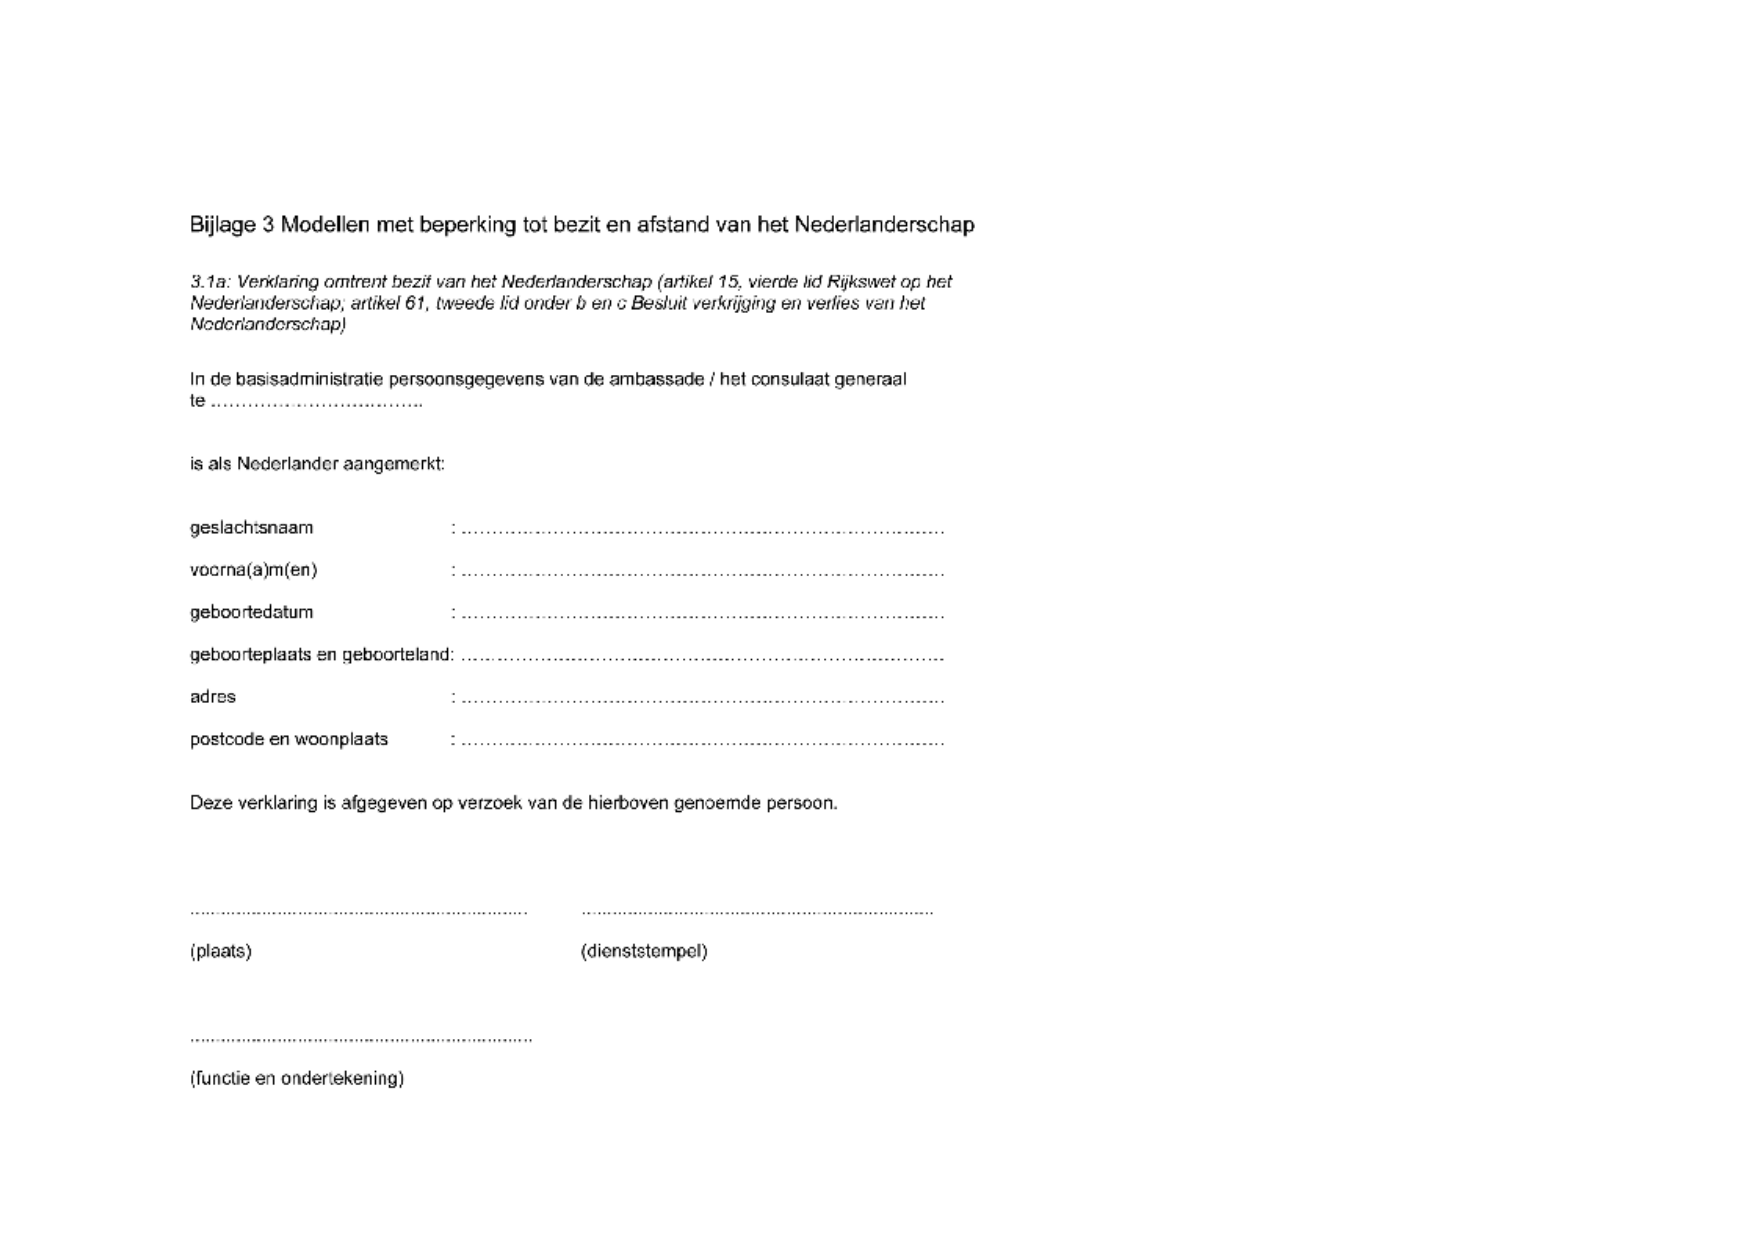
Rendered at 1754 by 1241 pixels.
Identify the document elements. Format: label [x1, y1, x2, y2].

picture [187, 208, 1105, 1096]
